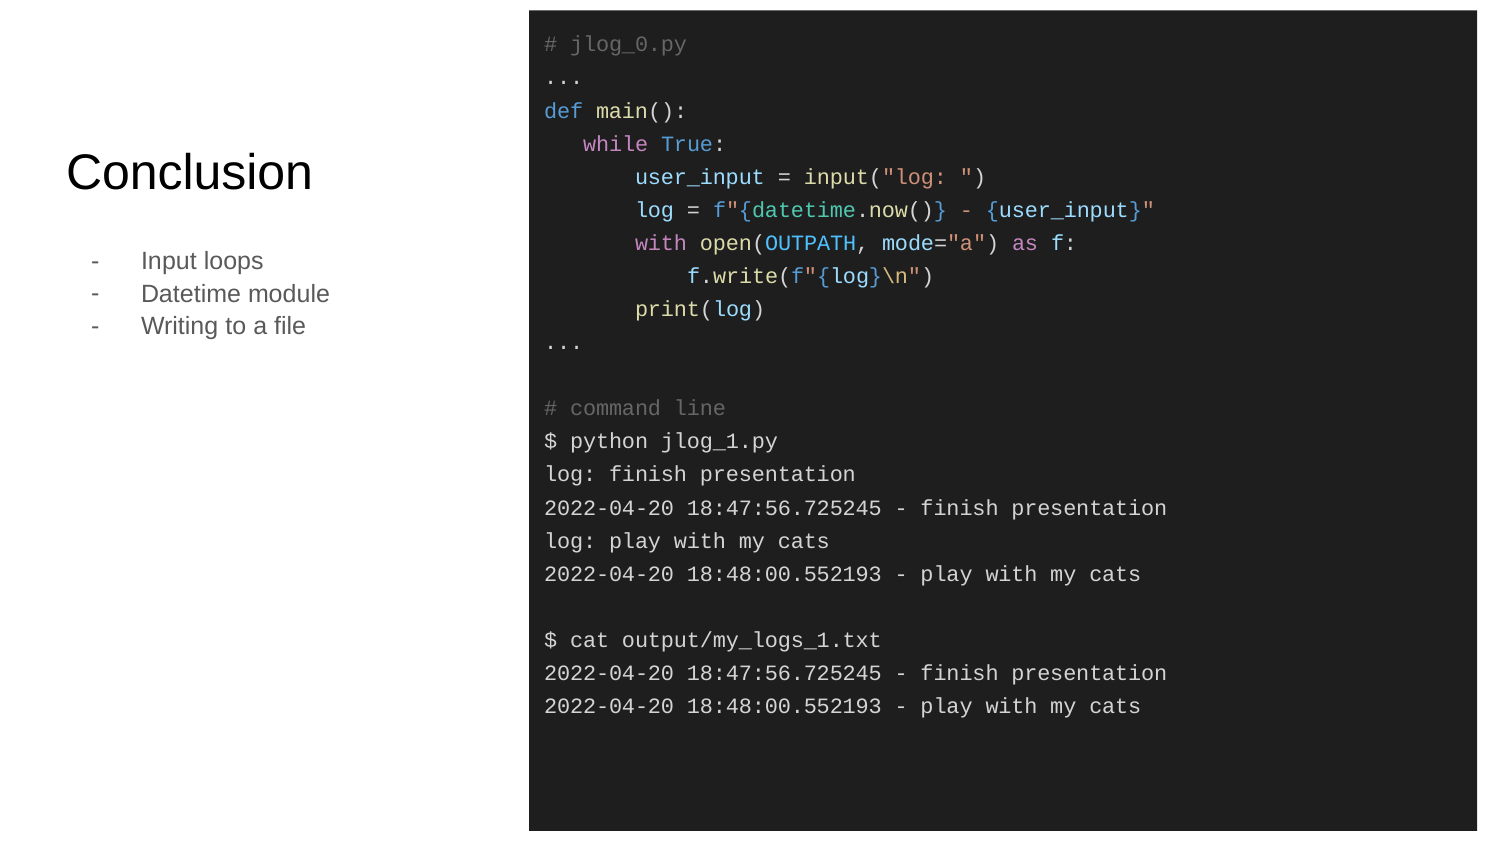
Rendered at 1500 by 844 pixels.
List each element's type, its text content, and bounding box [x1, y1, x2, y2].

list Input loops Datetime module Writing to a file [51, 227, 512, 750]
title Conclusion [51, 91, 512, 216]
list # jlog_0.py ... def main(): while True: user_input = input("log: ") log = f"{datetime.now()} - {user_input}" with open(OUTPATH, mode="a") as f: f.write(f"{log}\n") print(log) ... # command line $ python jlog_1.py log: finish presentation 2022-04-20 18:47:56.725245 - finish presentation log: play with my cats 2022-04-20 18:48:00.552193 - play with my cats $ cat output/my_logs_1.txt 2022-04-20 18:47:56.725245 - finish presentation 2022-04-20 18:48:00.552193 - play with my cats [529, 10, 1478, 831]
